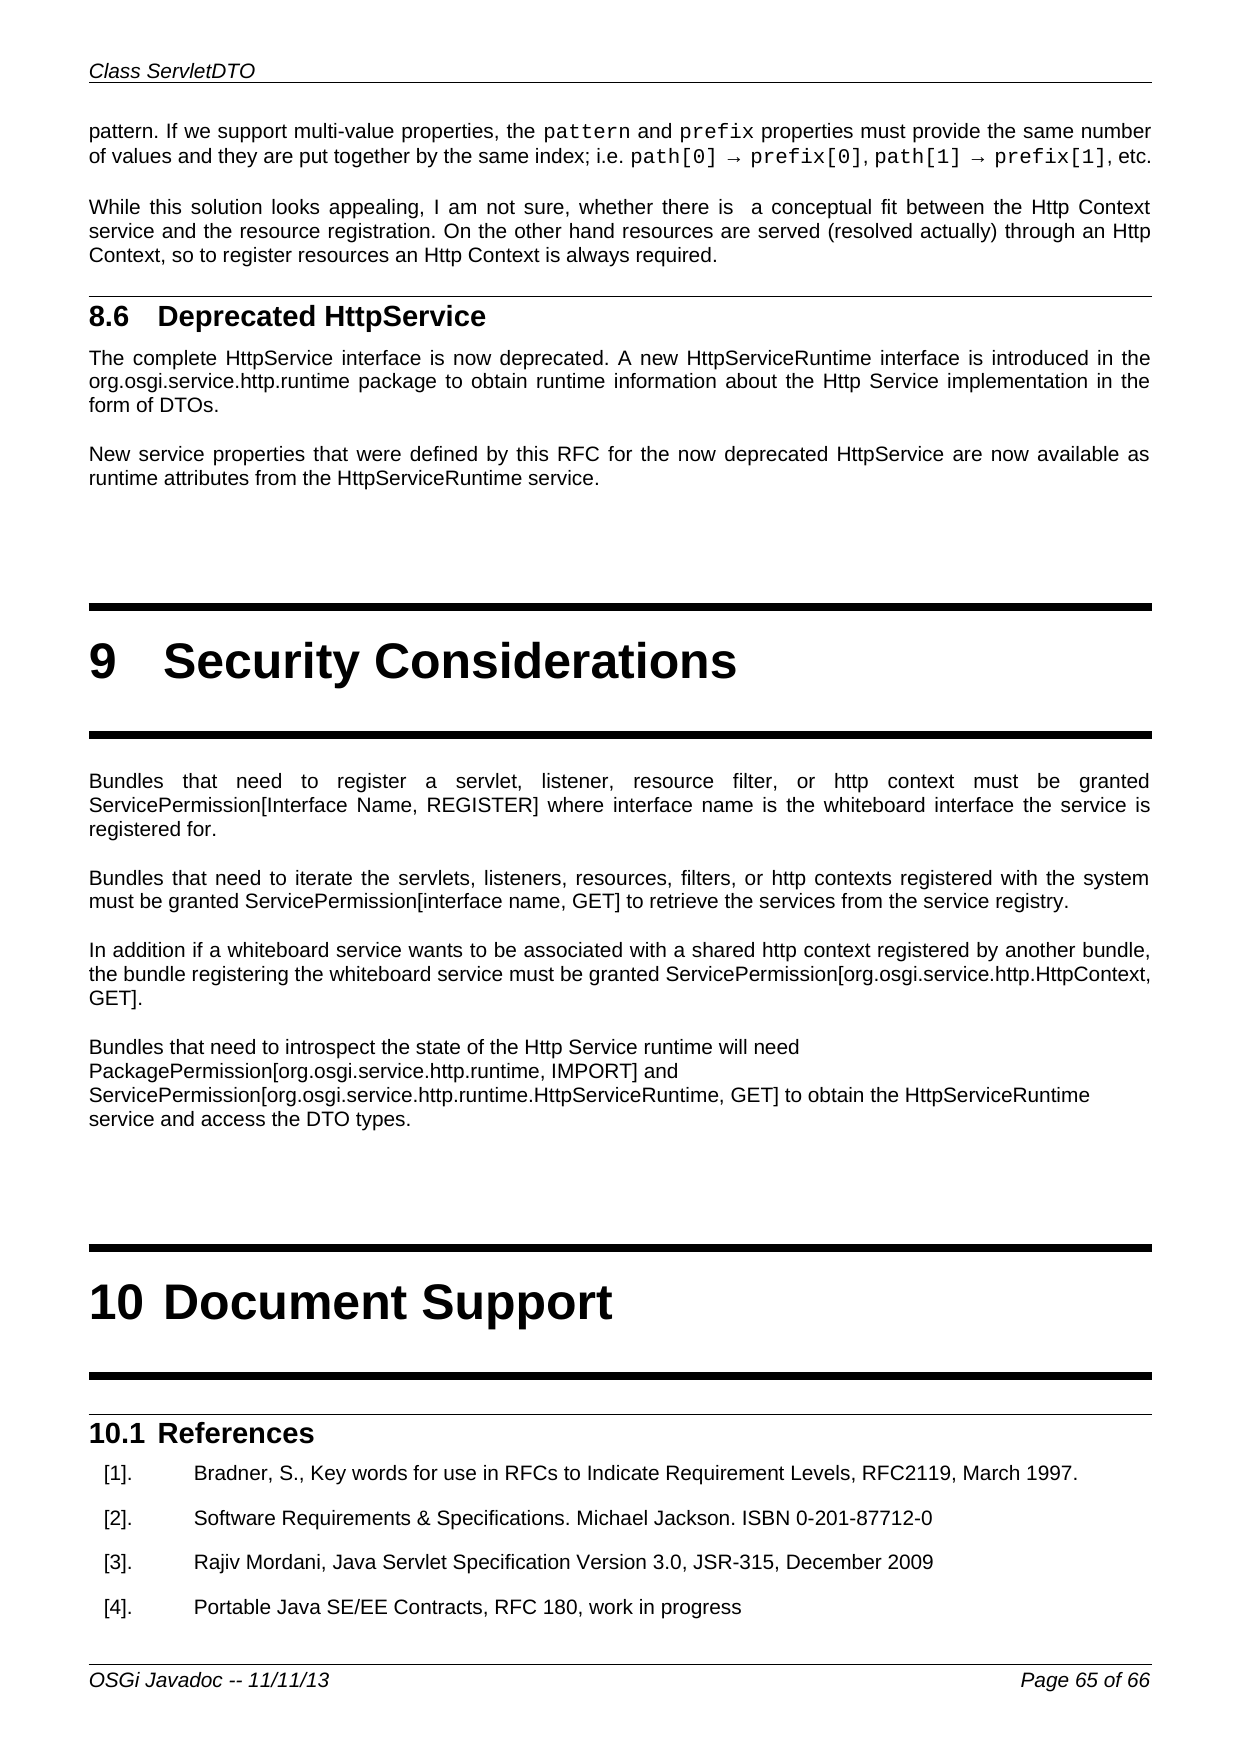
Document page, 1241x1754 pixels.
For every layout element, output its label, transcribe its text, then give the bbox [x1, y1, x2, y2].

subtitle References [88, 1415, 1152, 1450]
list Rajiv Mordani, Java Servlet Specification Version 3.0, JSR-315, December 2009 [103, 1550, 1152, 1574]
text Bundles that need to introspect the state of the Http Service runtime will need PackagePermission[org.osgi.service.http.runtime, IMPORT] and ServicePermission[org.osgi.service.http.runtime.HttpServiceRuntime, GET] to obtain the HttpServiceRuntime service and access the DTO types. [88, 1035, 1152, 1131]
list Portable Java SE/EE Contracts, RFC 180, work in progress [103, 1595, 1152, 1619]
text In addition if a whiteboard service wants to be associated with a shared http context registered by another bundle, the bundle registering the whiteboard service must be granted ServicePermission[org.osgi.service.http.HttpContext, GET]. [88, 938, 1152, 1010]
text The complete HttpService interface is now deprecated. A new HttpServiceRuntime interface is introduced in the org.osgi.service.http.runtime package to obtain runtime information about the Http Service implementation in the form of DTOs. [88, 345, 1152, 417]
text New service properties that were defined by this RFC for the now deprecated HttpService are now available as runtime attributes from the HttpServiceRuntime service. [88, 442, 1152, 490]
text Bundles that need to iterate the servlets, listeners, resources, filters, or http contexts registered with the system must be granted ServicePermission[interface name, GET] to retrieve the services from the service registry. [88, 865, 1152, 913]
text While this solution looks appealing, I am not sure, whether there is a conceptual fit between the Http Context service and the resource registration. On the other hand resources are served (resolved actually) through an Http Context, so to register resources an Http Context is always required. [88, 195, 1152, 267]
text Bundles that need to register a servlet, listener, resource filter, or http context must be granted ServicePermission[Interface Name, REGISTER] where interface name is the whiteboard interface the service is registered for. [88, 768, 1152, 840]
list Bradner, S., Key words for use in RFCs to Indicate Requirement Levels, RFC2119, March 1997. [103, 1461, 1152, 1484]
subtitle Security Considerations [88, 604, 1152, 739]
subtitle Document Support [88, 1245, 1152, 1380]
list Software Requirements & Specifications. Michael Jackson. ISBN 0-201-87712-0 [103, 1505, 1152, 1529]
text pattern. If we support multi-value properties, the pattern and prefix properties must provide the same number of values and they are put together by the same index; i.e. path[0] → prefix[0], path[1] → prefix[1], etc. [88, 118, 1152, 170]
subtitle Deprecated HttpService [88, 297, 1152, 333]
